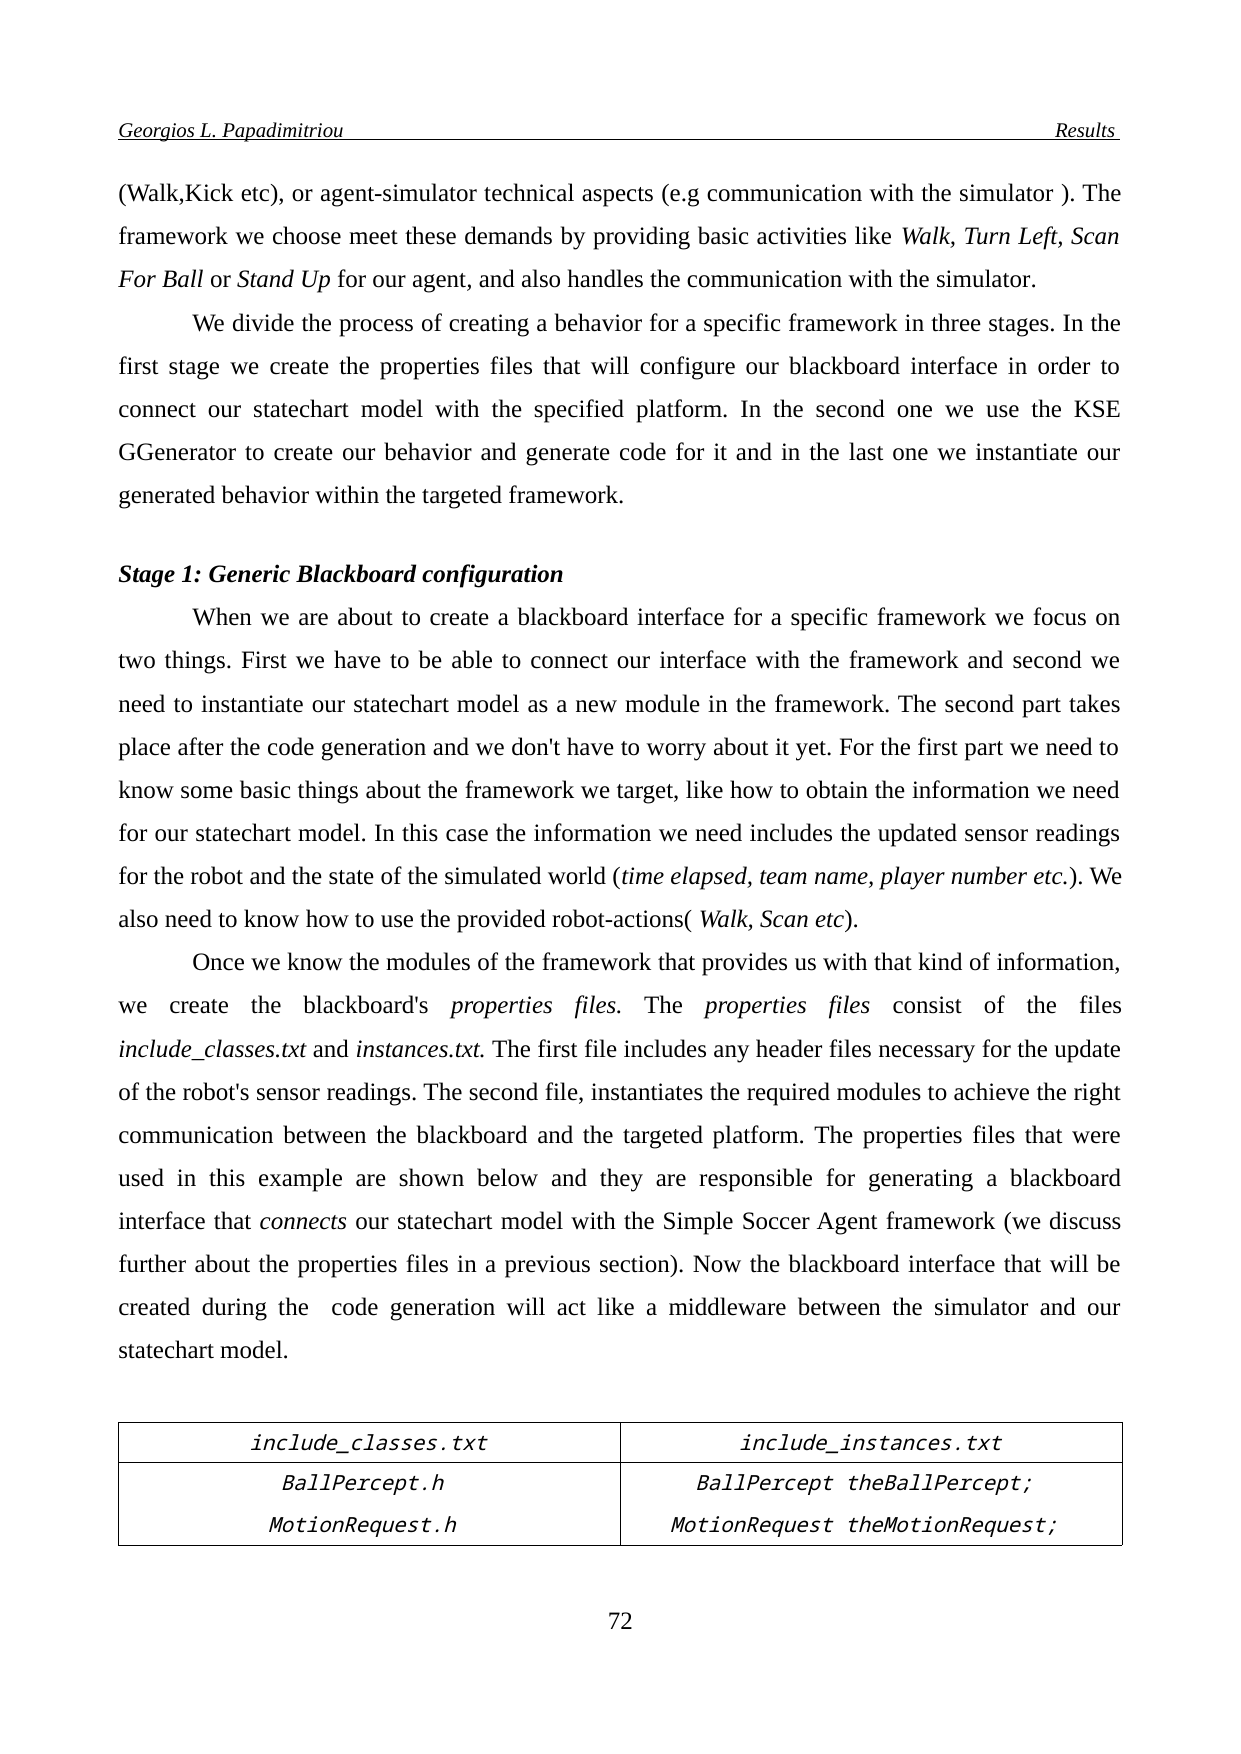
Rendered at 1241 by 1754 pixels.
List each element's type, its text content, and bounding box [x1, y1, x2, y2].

text Stage 1: Generic Blackboard configuration [118, 559, 1122, 588]
table_header include_classes.txt [119, 1423, 620, 1462]
text We divide the process of creating a behavior for a specific framework in three stages. In the first stage we create the properties files that will configure our blackboard interface in order to connect our statechart model with the specified platform. In the second one we use the KSE GGenerator to create our behavior and generate code for it and in the last one we instantiate our generated behavior within the targeted framework. [118, 308, 1122, 509]
table_header include_instances.txt [621, 1423, 1122, 1462]
text (Walk,Kick etc), or agent-simulator technical aspects (e.g communication with the simulator ). The framework we choose meet these demands by providing basic activities like Walk, Turn Left, Scan For Ball or Stand Up for our agent, and also handles the communication with the simulator. [118, 178, 1122, 293]
table_cell BallPercept theBallPercept; MotionRequest theMotionRequest; [621, 1463, 1122, 1544]
text When we are about to create a blackboard interface for a specific framework we focus on two things. First we have to be able to connect our interface with the framework and second we need to instantiate our statechart model as a new module in the framework. The second part takes place after the code generation and we don't have to worry about it yet. For the first part we need to know some basic things about the framework we target, like how to obtain the information we need for our statechart model. In this case the information we need includes the updated sensor readings for the robot and the state of the simulated world (time elapsed, team name, player number etc.). We also need to know how to use the provided robot-actions( Walk, Scan etc). [118, 602, 1122, 933]
text Once we know the modules of the framework that provides us with that kind of information, we create the blackboard's properties files. The properties files consist of the files include_classes.txt and instances.txt. The first file includes any header files necessary for the update of the robot's sensor readings. The second file, instantiates the required modules to achieve the right communication between the blackboard and the targeted platform. The properties files that were used in this example are shown below and they are responsible for generating a blackboard interface that connects our statechart model with the Simple Soccer Agent framework (we discuss further about the properties files in a previous section). Now the blackboard interface that will be created during the code generation will act like a middleware between the simulator and our statechart model. [118, 947, 1122, 1364]
table_cell BallPercept.h MotionRequest.h [119, 1463, 620, 1544]
